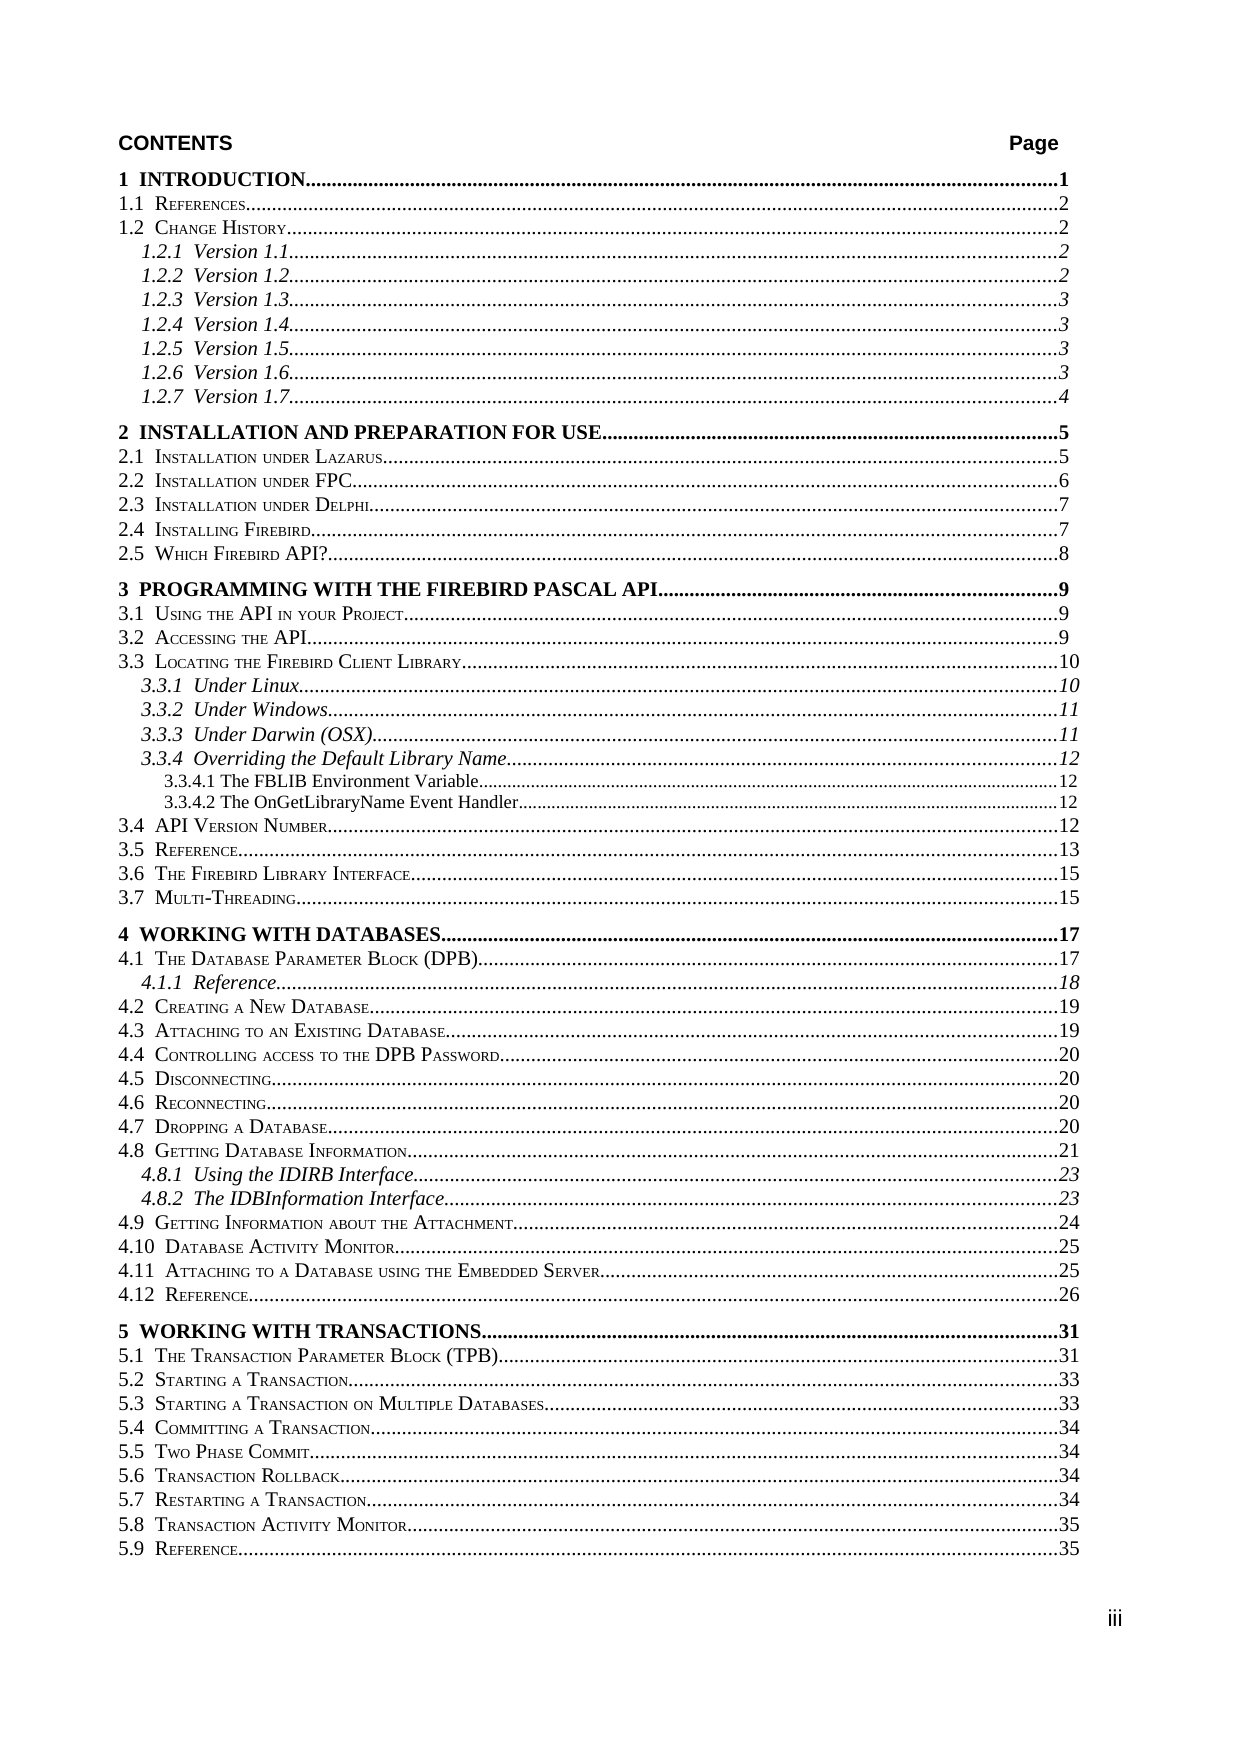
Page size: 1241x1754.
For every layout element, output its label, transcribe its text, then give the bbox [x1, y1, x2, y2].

text 4.4 Controlling access to the DPB Password 20 [118, 1042, 1122, 1066]
text 4.1 The Database Parameter Block (DPB) 17 [118, 946, 1122, 969]
text 5.9 Reference 35 [118, 1536, 1122, 1559]
text 2.4 Installing Firebird 7 [118, 516, 1122, 541]
text 4.7 Dropping a Database 20 [118, 1114, 1122, 1138]
text 5.7 Restarting a Transaction 34 [118, 1487, 1122, 1511]
text 3.3.4.2 The OnGetLibraryName Event Handler 12 [164, 791, 1122, 813]
text 3.3.4 Overriding the Default Library Name 12 [141, 746, 1122, 769]
text 4.8.2 The IDBInformation Interface 23 [141, 1186, 1122, 1210]
text 4.10 Database Activity Monitor 25 [118, 1234, 1122, 1258]
text 4.9 Getting Information about the Attachment 24 [118, 1210, 1122, 1234]
text 1.2 Change History 2 [118, 215, 1122, 239]
text 3.4 API Version Number 12 [118, 813, 1122, 837]
text 5.6 Transaction Rollback 34 [118, 1463, 1122, 1487]
text 3.1 Using the API in your Project 9 [118, 601, 1122, 625]
text 4.11 Attaching to a Database using the Embedded Server 25 [118, 1258, 1122, 1282]
text 4.1.1 Reference 18 [141, 969, 1122, 994]
text 3.3 Locating the Firebird Client Library 10 [118, 649, 1122, 673]
text 4.5 Disconnecting 20 [118, 1066, 1122, 1090]
text 4.8.1 Using the IDIRB Interface 23 [141, 1162, 1122, 1186]
text 3.7 Multi-Threading 15 [118, 885, 1122, 909]
text 4.6 Reconnecting 20 [118, 1090, 1122, 1114]
text 2 Installation and Preparation for Use 5 [118, 420, 1122, 444]
text 4.8 Getting Database Information 21 [118, 1138, 1122, 1162]
text 4.2 Creating a New Database 19 [118, 994, 1122, 1018]
text 5 Working with Transactions 31 [118, 1319, 1122, 1343]
text 1.2.1 Version 1.1 2 [141, 239, 1122, 263]
text 3.3.3 Under Darwin (OSX) 11 [141, 721, 1122, 746]
text 1.2.7 Version 1.7 4 [141, 384, 1122, 408]
text 1.2.6 Version 1.6 3 [141, 359, 1122, 384]
text 5.3 Starting a Transaction on Multiple Databases 33 [118, 1391, 1122, 1415]
text 5.1 The Transaction Parameter Block (TPB) 31 [118, 1343, 1122, 1367]
text CONTENTS Page [118, 131, 1122, 154]
text 3.3.1 Under Linux 10 [141, 673, 1122, 697]
text 2.3 Installation under Delphi 7 [118, 492, 1122, 516]
text 1.2.4 Version 1.4 3 [141, 311, 1122, 336]
text 1.2.3 Version 1.3 3 [141, 287, 1122, 311]
text 4.12 Reference 26 [118, 1282, 1122, 1306]
text 3.3.4.1 The FBLIB Environment Variable 12 [164, 769, 1122, 791]
text 5.2 Starting a Transaction 33 [118, 1367, 1122, 1391]
text 3.6 The Firebird Library Interface 15 [118, 861, 1122, 885]
text 1 Introduction 1 [118, 167, 1122, 191]
text 2.1 Installation under Lazarus 5 [118, 444, 1122, 468]
text 1.2.2 Version 1.2 2 [141, 263, 1122, 287]
text 3 Programming with the Firebird Pascal API 9 [118, 577, 1122, 601]
text 5.4 Committing a Transaction 34 [118, 1415, 1122, 1439]
text 2.2 Installation under FPC 6 [118, 468, 1122, 492]
text 1.2.5 Version 1.5 3 [141, 336, 1122, 359]
text 3.3.2 Under Windows 11 [141, 697, 1122, 721]
text 2.5 Which Firebird API? 8 [118, 541, 1122, 564]
text 3.2 Accessing the API 9 [118, 625, 1122, 649]
text 4 Working with Databases 17 [118, 921, 1122, 946]
text 3.5 Reference 13 [118, 837, 1122, 861]
text 4.3 Attaching to an Existing Database 19 [118, 1018, 1122, 1042]
text 5.8 Transaction Activity Monitor 35 [118, 1511, 1122, 1536]
text 1.1 References 2 [118, 191, 1122, 215]
text 5.5 Two Phase Commit 34 [118, 1439, 1122, 1463]
